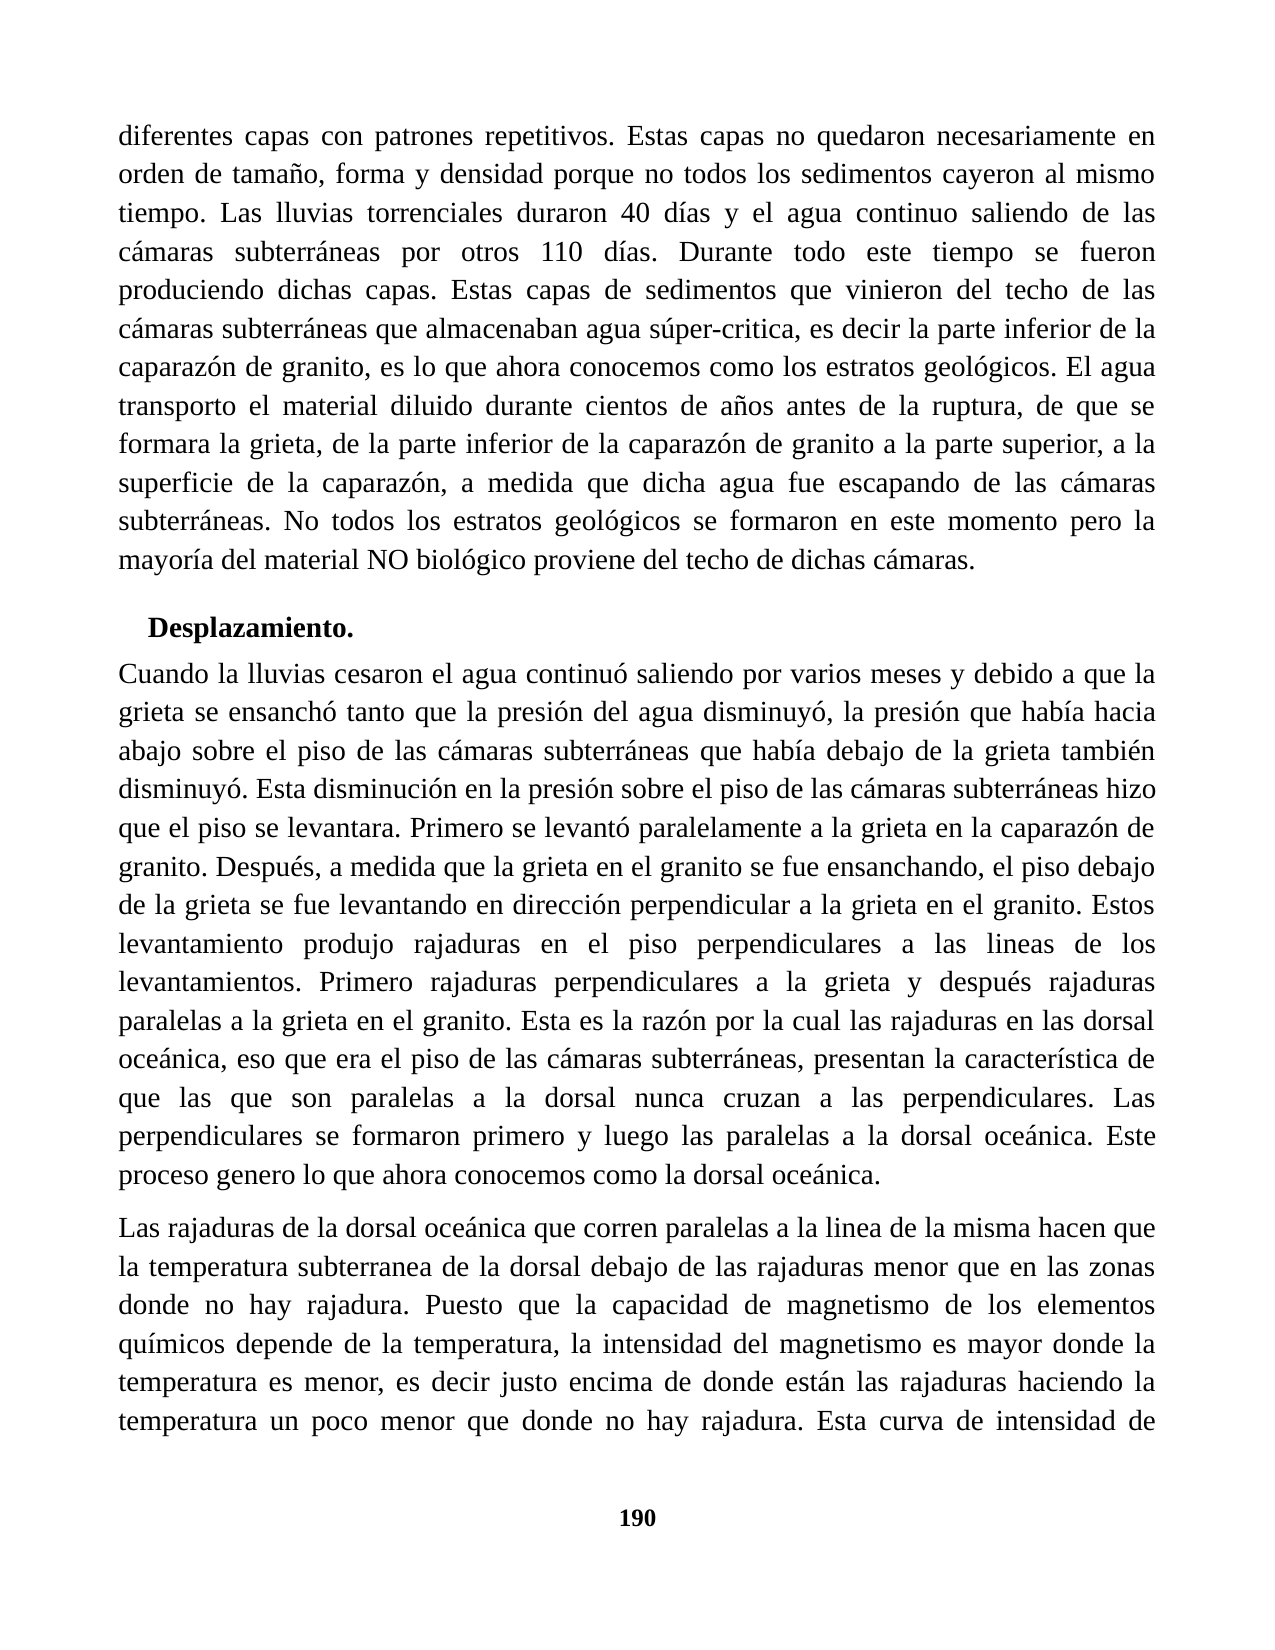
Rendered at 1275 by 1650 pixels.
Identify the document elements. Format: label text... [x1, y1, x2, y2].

subtitle Desplazamiento. [148, 610, 1157, 643]
text diferentes capas con patrones repetitivos. Estas capas no quedaron necesariamente en orden de tamaño, forma y densidad porque no todos los sedimentos cayeron al mismo tiempo. Las lluvias torrenciales duraron 40 días y el agua continuo saliendo de las cámaras subterráneas por otros 110 días. Durante todo este tiempo se fueron produciendo dichas capas. Estas capas de sedimentos que vinieron del techo de las cámaras subterráneas que almacenaban agua súper-critica, es decir la parte inferior de la caparazón de granito, es lo que ahora conocemos como los estratos geológicos. El agua transporto el material diluido durante cientos de años antes de la ruptura, de que se formara la grieta, de la parte inferior de la caparazón de granito a la parte superior, a la superficie de la caparazón, a medida que dicha agua fue escapando de las cámaras subterráneas. No todos los estratos geológicos se formaron en este momento pero la mayoría del material NO biológico proviene del techo de dichas cámaras. [118, 118, 1157, 576]
text Las rajaduras de la dorsal oceánica que corren paralelas a la linea de la misma hacen que la temperatura subterranea de la dorsal debajo de las rajaduras menor que en las zonas donde no hay rajadura. Puesto que la capacidad de magnetismo de los elementos químicos depende de la temperatura, la intensidad del magnetismo es mayor donde la temperatura es menor, es decir justo encima de donde están las rajaduras haciendo la temperatura un poco menor que donde no hay rajadura. Esta curva de intensidad de [118, 1210, 1157, 1436]
text Cuando la lluvias cesaron el agua continuó saliendo por varios meses y debido a que la grieta se ensanchó tanto que la presión del agua disminuyó, la presión que había hacia abajo sobre el piso de las cámaras subterráneas que había debajo de la grieta también disminuyó. Esta disminución en la presión sobre el piso de las cámaras subterráneas hizo que el piso se levantara. Primero se levantó paralelamente a la grieta en la caparazón de granito. Después, a medida que la grieta en el granito se fue ensanchando, el piso debajo de la grieta se fue levantando en dirección perpendicular a la grieta en el granito. Estos levantamiento produjo rajaduras en el piso perpendiculares a las lineas de los levantamientos. Primero rajaduras perpendiculares a la grieta y después rajaduras paralelas a la grieta en el granito. Esta es la razón por la cual las rajaduras en las dorsal oceánica, eso que era el piso de las cámaras subterráneas, presentan la característica de que las que son paralelas a la dorsal nunca cruzan a las perpendiculares. Las perpendiculares se formaron primero y luego las paralelas a la dorsal oceánica. Este proceso genero lo que ahora conocemos como la dorsal oceánica. [118, 656, 1157, 1191]
